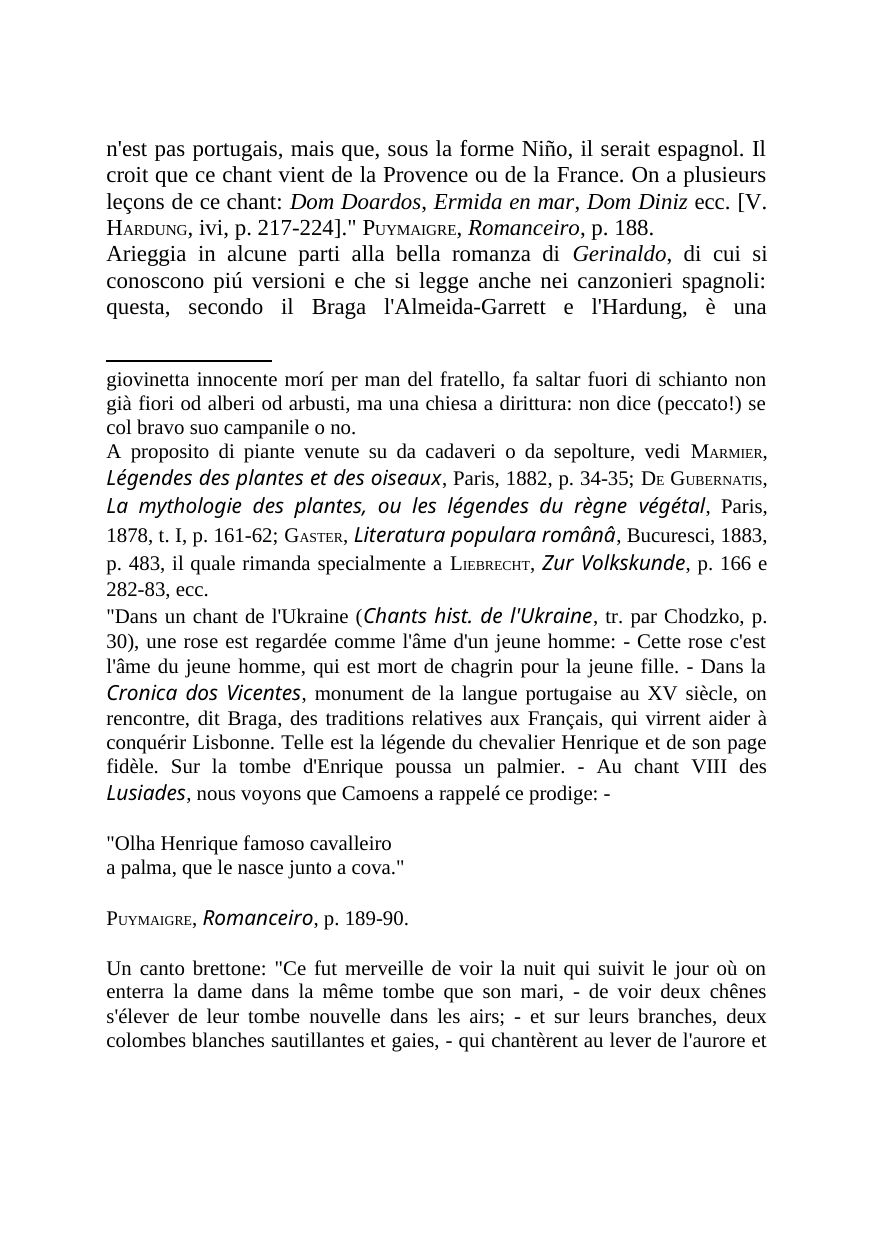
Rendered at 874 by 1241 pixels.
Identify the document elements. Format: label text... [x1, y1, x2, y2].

text giovinetta innocente morí per man del fratello, fa saltar fuori di schianto non già fiori od alberi od arbusti, ma una chiesa a dirittura: non dice (peccato!) se col bravo suo campanile o no. [106, 367, 768, 439]
text n'est pas portugais, mais que, sous la forme Niño, il serait espagnol. Il croit que ce chant vient de la Provence ou de la France. On a plusieurs leçons de ce chant: Dom Doardos, Ermida en mar, Dom Diniz ecc. [V. Hardung, ivi, p. 217-224]." Puymaigre, Romanceiro, p. 188. [106, 135, 768, 240]
text "Olha Henrique famoso cavalleiro [106, 831, 768, 855]
text Arieggia in alcune parti alla bella romanza di Gerinaldo, di cui si conoscono piú versioni e che si legge anche nei canzonieri spagnoli: questa, secondo il Braga l'Almeida-Garrett e l'Hardung, è una [106, 240, 768, 319]
text Puymaigre, Romanceiro, p. 189-90. [106, 903, 768, 931]
text Un canto brettone: "Ce fut merveille de voir la nuit qui suivit le jour où on enterra la dame dans la même tombe que son mari, - de voir deux chênes s'élever de leur tombe nouvelle dans les airs; - et sur leurs branches, deux colombes blanches sautillantes et gaies, - qui chantèrent au lever de l'aurore et [106, 955, 768, 1052]
text a palma, que le nasce junto a cova." [106, 855, 768, 879]
text A proposito di piante venute su da cadaveri o da sepolture, vedi Marmier, Légendes des plantes et des oiseaux, Paris, 1882, p. 34-35; De Gubernatis, La mythologie des plantes, ou les légendes du règne végétal, Paris, 1878, t. I, p. 161-62; Gaster, Literatura populara românâ, Bucuresci, 1883, p. 483, il quale rimanda specialmente a Liebrecht, Zur Volkskunde, p. 166 e 282-83, ecc. [106, 439, 768, 601]
text "Dans un chant de l'Ukraine (Chants hist. de l'Ukraine, tr. par Chodzko, p. 30), une rose est regardée comme l'âme d'un jeune homme: - Cette rose c'est l'âme du jeune homme, qui est mort de chagrin pour la jeune fille. - Dans la Cronica dos Vicentes, monument de la langue portugaise au XV siècle, on rencontre, dit Braga, des traditions relatives aux Français, qui virrent aider à conquérir Lisbonne. Telle est la légende du chevalier Henrique et de son page fidèle. Sur la tombe d'Enrique poussa un palmier. - Au chant VIII des Lusiades, nous voyons que Camoens a rappelé ce prodige: - [106, 601, 768, 807]
